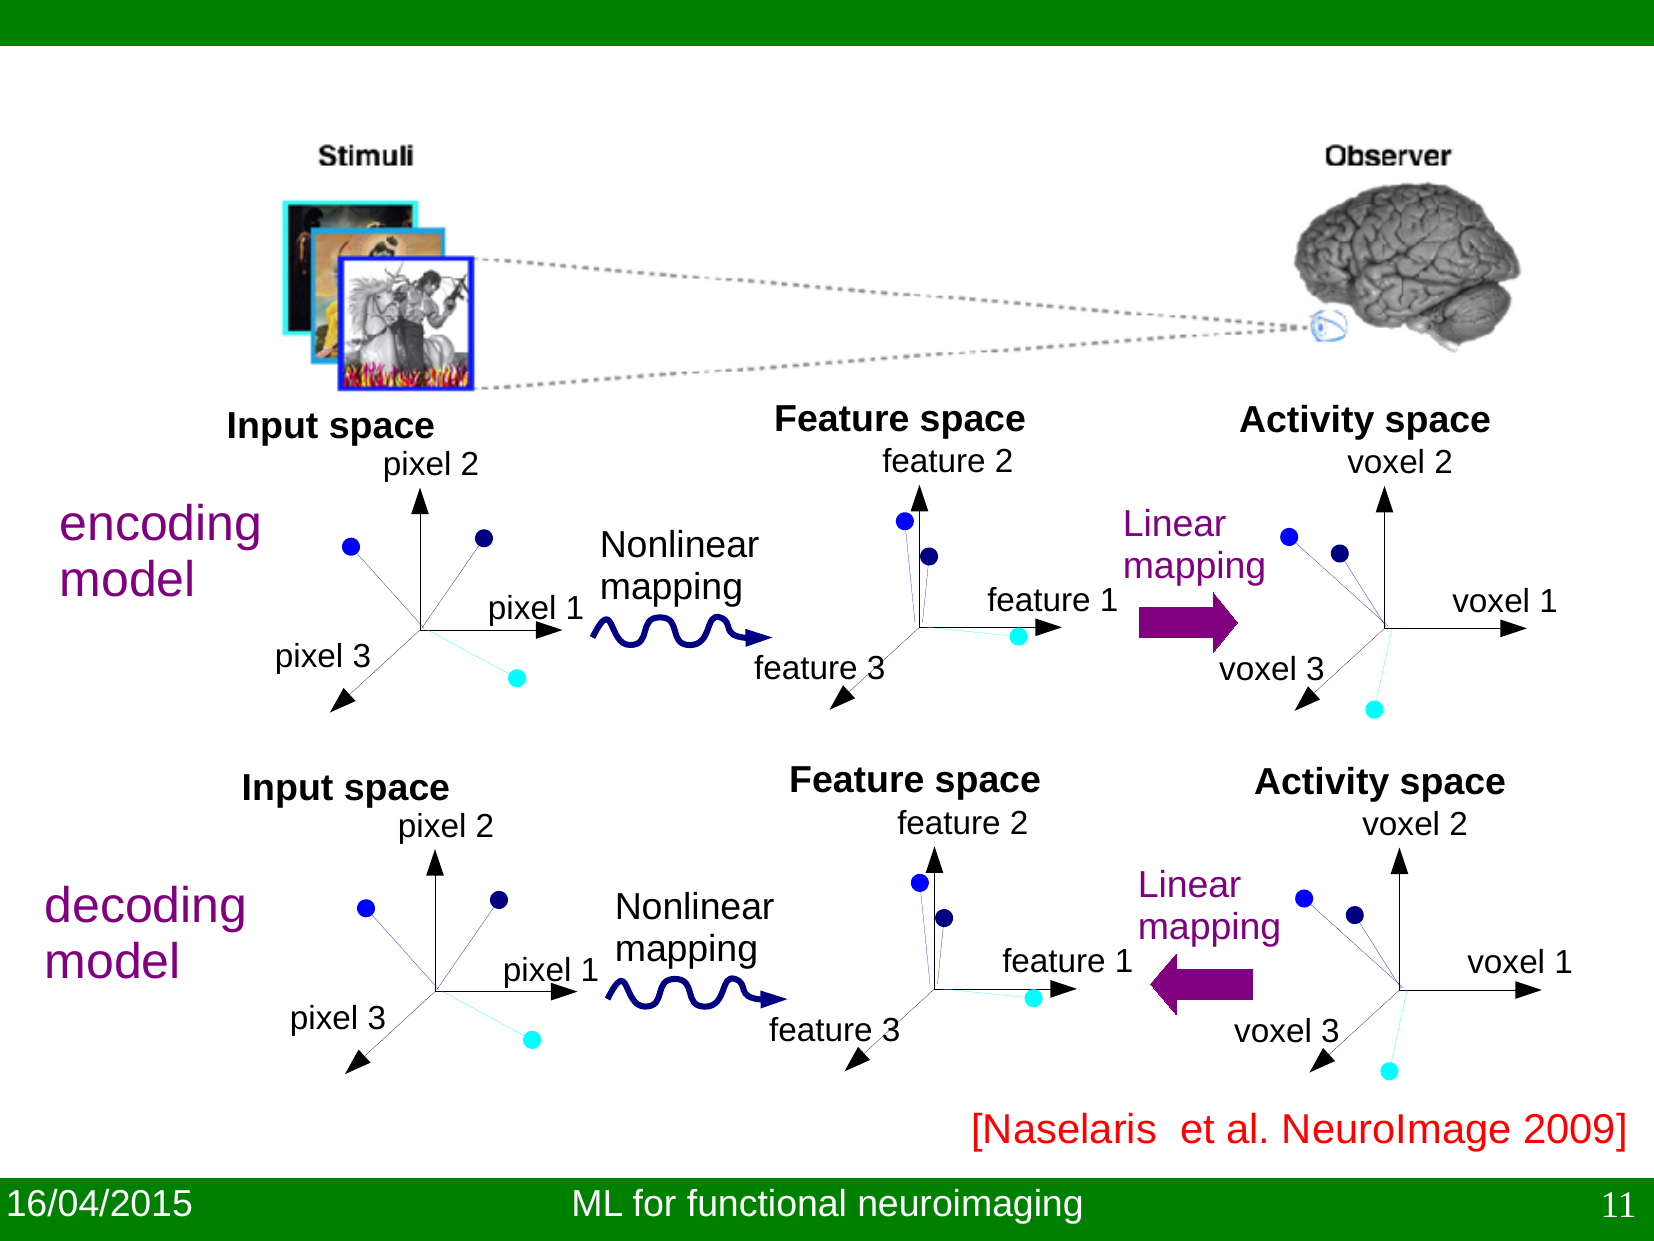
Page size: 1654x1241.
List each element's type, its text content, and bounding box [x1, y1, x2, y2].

text_box pixel 1 [488, 943, 619, 997]
text_box feature 2 [882, 797, 1044, 850]
text_box Nonlinear mapping [600, 877, 790, 977]
text_box voxel 1 [1437, 574, 1606, 628]
text_box feature 2 [867, 435, 1029, 488]
text_box Linear mapping [1123, 856, 1313, 956]
text_box [1139, 594, 1238, 653]
text_box Input space [226, 759, 466, 816]
text_box voxel 2 [1347, 798, 1483, 851]
text_box pixel 2 [383, 799, 510, 853]
text_box Feature space [774, 751, 1056, 809]
text_box encoding model [45, 487, 317, 616]
text_box feature 1 [987, 935, 1156, 988]
text_box feature 3 [754, 1003, 923, 1057]
text_box Input space [211, 397, 451, 455]
text_box [Naselaris et al. NeuroImage 2009] [956, 1098, 1654, 1161]
text_box voxel 2 [1332, 436, 1468, 489]
text_box Activity space [1224, 391, 1506, 448]
text_box Nonlinear mapping [585, 516, 775, 616]
text_box voxel 3 [1219, 1005, 1388, 1058]
text_box Activity space [1239, 752, 1521, 810]
text_box [1150, 956, 1253, 1015]
text_box Linear mapping [1108, 495, 1298, 594]
text_box pixel 3 [275, 991, 406, 1045]
text_box pixel 1 [473, 582, 603, 635]
text_box pixel 3 [260, 630, 391, 683]
text_box feature 3 [739, 642, 908, 695]
text_box voxel 3 [1204, 643, 1373, 696]
picture [271, 143, 1539, 402]
text_box feature 1 [972, 573, 1141, 627]
text_box Feature space [759, 390, 1041, 447]
text_box decoding model [30, 870, 302, 998]
text_box voxel 1 [1452, 936, 1621, 989]
text_box pixel 2 [368, 438, 495, 491]
